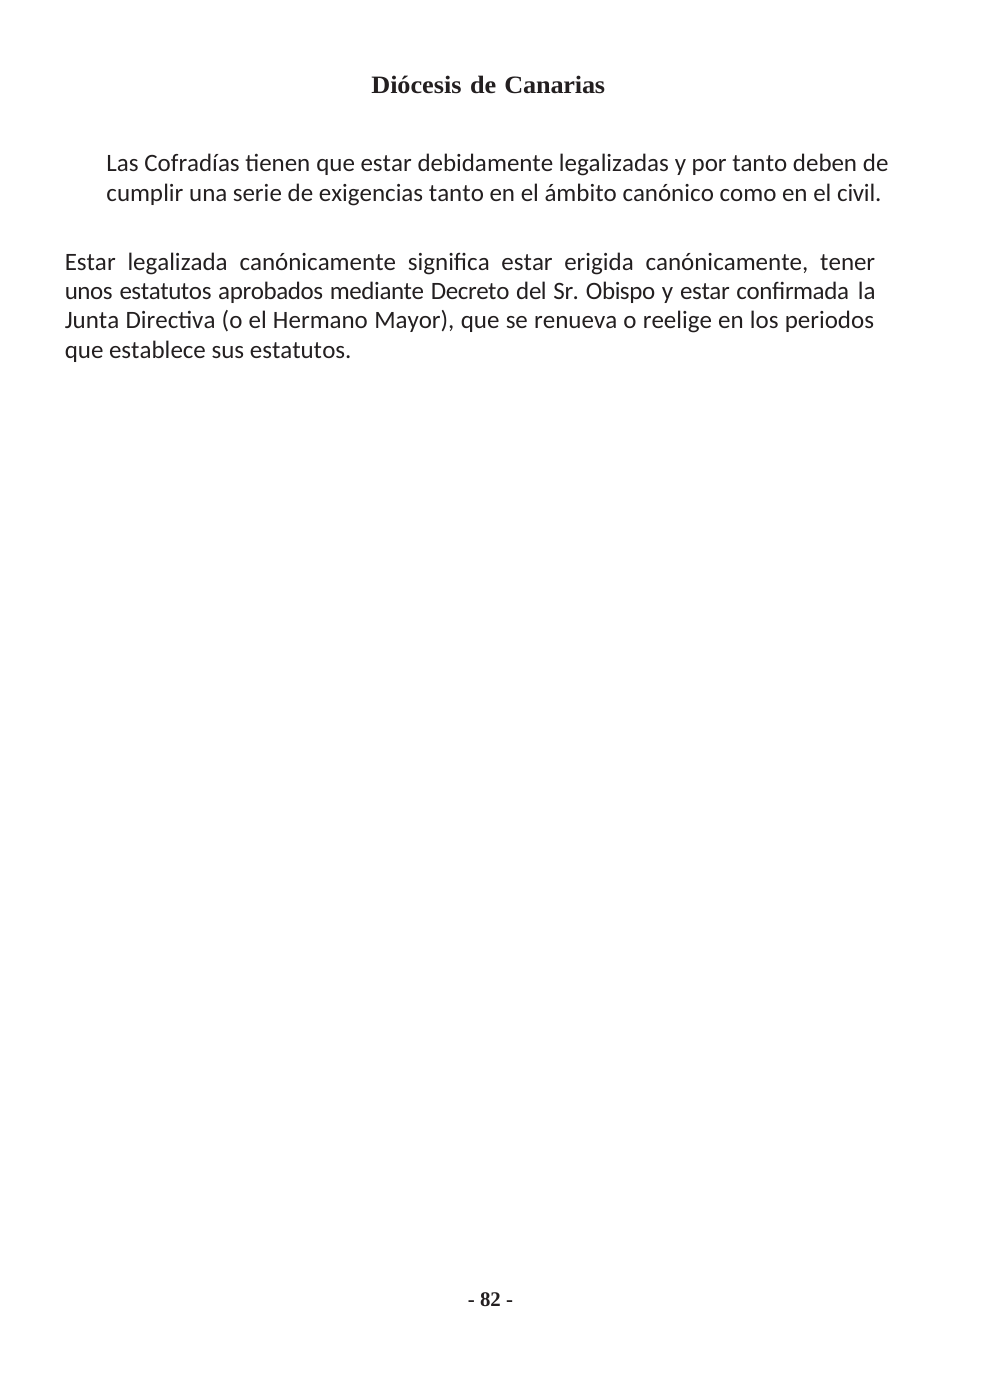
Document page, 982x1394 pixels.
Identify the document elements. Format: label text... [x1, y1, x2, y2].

text Las Cofradías tienen que estar debidamente legalizadas y por tanto deben de cumplir una serie de exigencias tanto en el ámbito canónico como en el civil. [106, 148, 917, 207]
text Estar legalizada canónicamente significa estar erigida canónicamente, tener unos estatutos aprobados mediante Decreto del Sr. Obispo y estar confirmada la Junta Directiva (o el Hermano Mayor), que se renueva o reelige en los periodos que establece sus estatutos. [64, 246, 875, 365]
